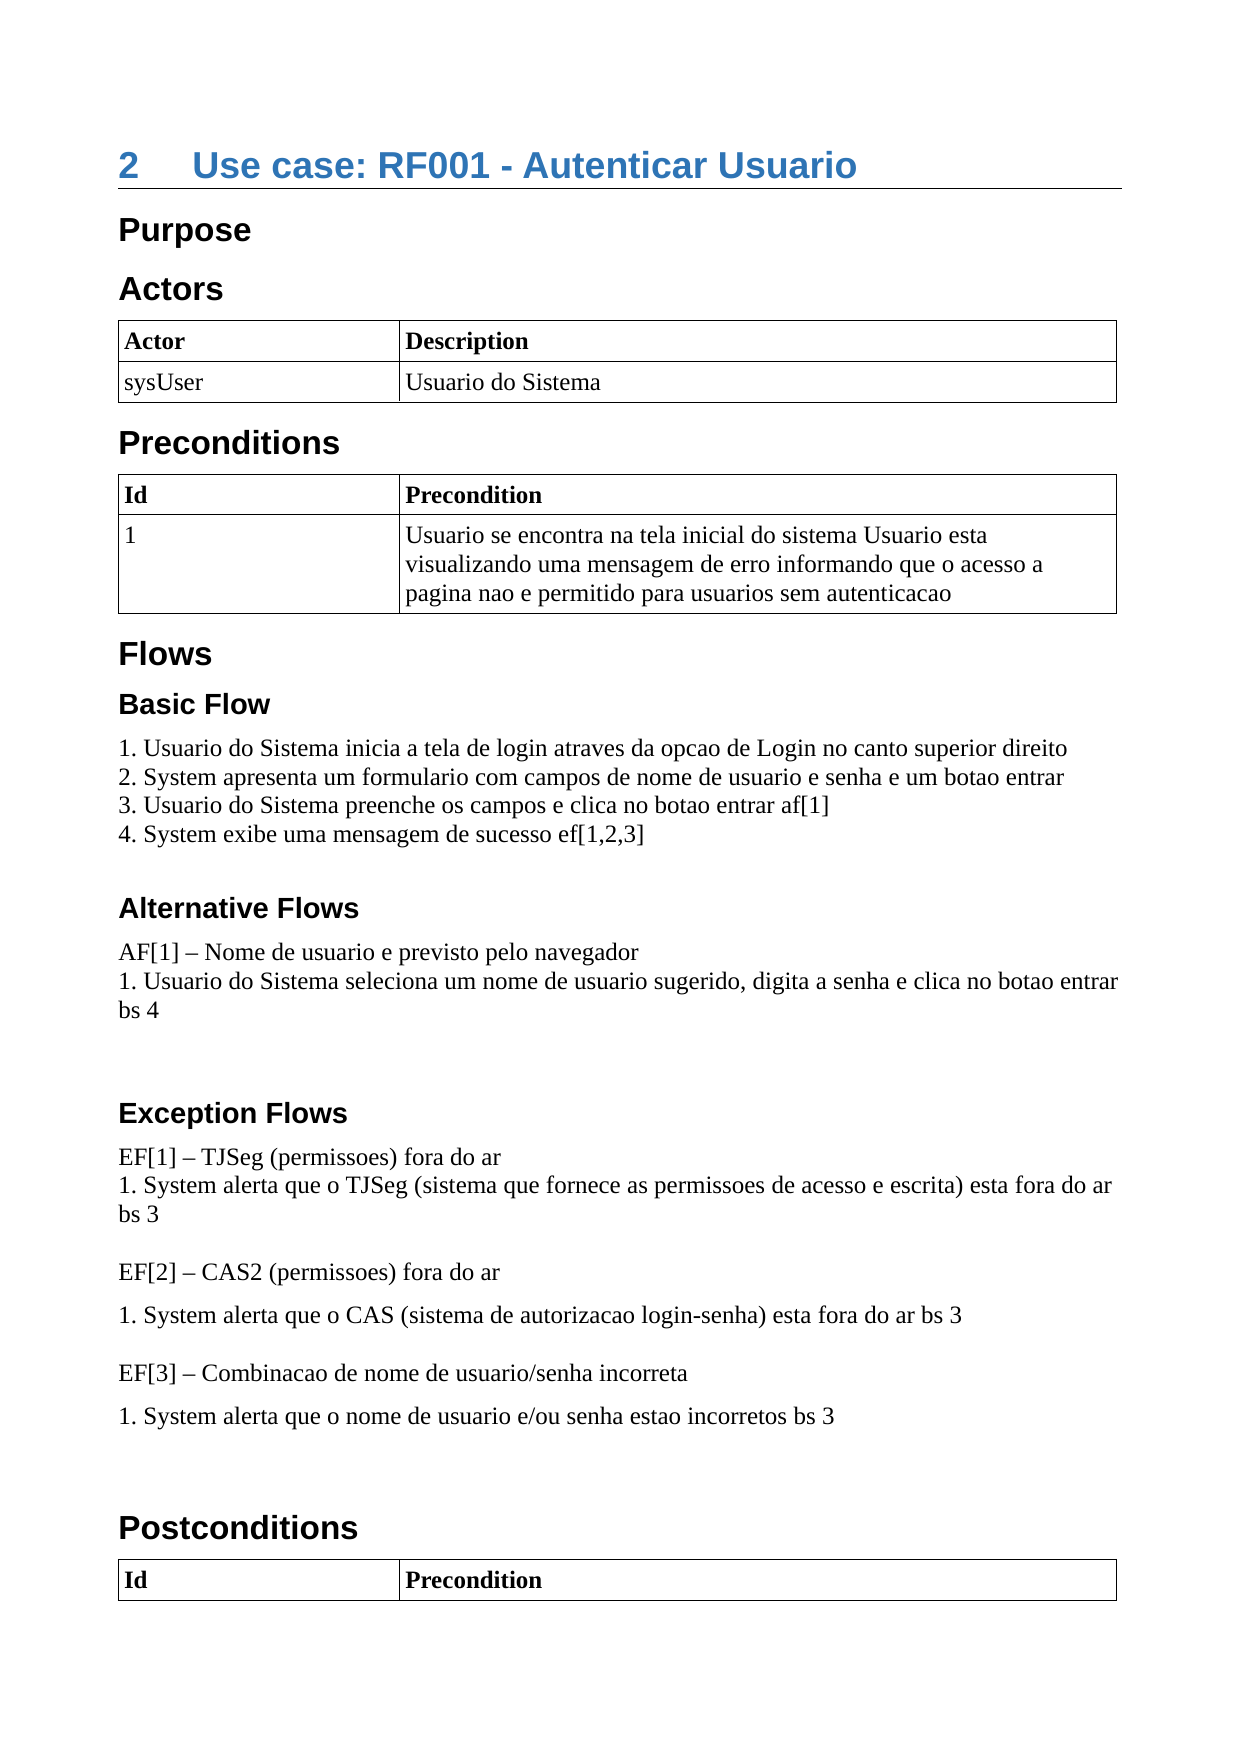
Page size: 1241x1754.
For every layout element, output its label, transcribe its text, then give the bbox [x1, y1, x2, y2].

text 1. System alerta que o nome de usuario e/ou senha estao incorretos bs 3 [118, 1401, 1122, 1430]
text AF[1] – Nome de usuario e previsto pelo navegador [118, 937, 1122, 966]
subtitle Use case: RF001 - Autenticar Usuario [118, 143, 1122, 188]
subtitle Actors [118, 269, 1122, 307]
table_cell sysUser [119, 362, 399, 401]
subtitle Preconditions [118, 423, 1122, 461]
subtitle Basic Flow [118, 687, 1122, 721]
text 1. System alerta que o TJSeg (sistema que fornece as permissoes de acesso e escrita) esta fora do ar bs 3 [118, 1171, 1122, 1228]
text EF[1] – TJSeg (permissoes) fora do ar [118, 1142, 1122, 1171]
text 1. Usuario do Sistema inicia a tela de login atraves da opcao de Login no canto superior direito [118, 733, 1122, 762]
table_header Actor [119, 321, 399, 361]
table_header Description [400, 321, 1116, 361]
subtitle Alternative Flows [118, 891, 1122, 925]
table_cell Usuario se encontra na tela inicial do sistema Usuario esta visualizando uma mensagem de erro informando que o acesso a pagina nao e permitido para usuarios sem autenticacao [400, 515, 1116, 613]
table_header Precondition [400, 475, 1116, 514]
text 2. System apresenta um formulario com campos de nome de usuario e senha e um botao entrar [118, 762, 1122, 791]
text 1. Usuario do Sistema seleciona um nome de usuario sugerido, digita a senha e clica no botao entrar bs 4 [118, 966, 1122, 1024]
text 1. System alerta que o CAS (sistema de autorizacao login-senha) esta fora do ar bs 3 [118, 1300, 1122, 1329]
text EF[3] – Combinacao de nome de usuario/senha incorreta [118, 1358, 1122, 1386]
table_cell Usuario do Sistema [400, 362, 1116, 401]
subtitle Purpose [118, 210, 1122, 248]
table_cell 1 [119, 515, 399, 613]
text 4. System exibe uma mensagem de sucesso ef[1,2,3] [118, 819, 1122, 848]
table_header Precondition [400, 1560, 1116, 1600]
table_header Id [119, 1560, 399, 1600]
table_header Id [119, 475, 399, 514]
subtitle Flows [118, 634, 1122, 672]
text 3. Usuario do Sistema preenche os campos e clica no botao entrar af[1] [118, 791, 1122, 819]
subtitle Exception Flows [118, 1096, 1122, 1129]
subtitle Postconditions [118, 1508, 1122, 1546]
text EF[2] – CAS2 (permissoes) fora do ar [118, 1257, 1122, 1286]
